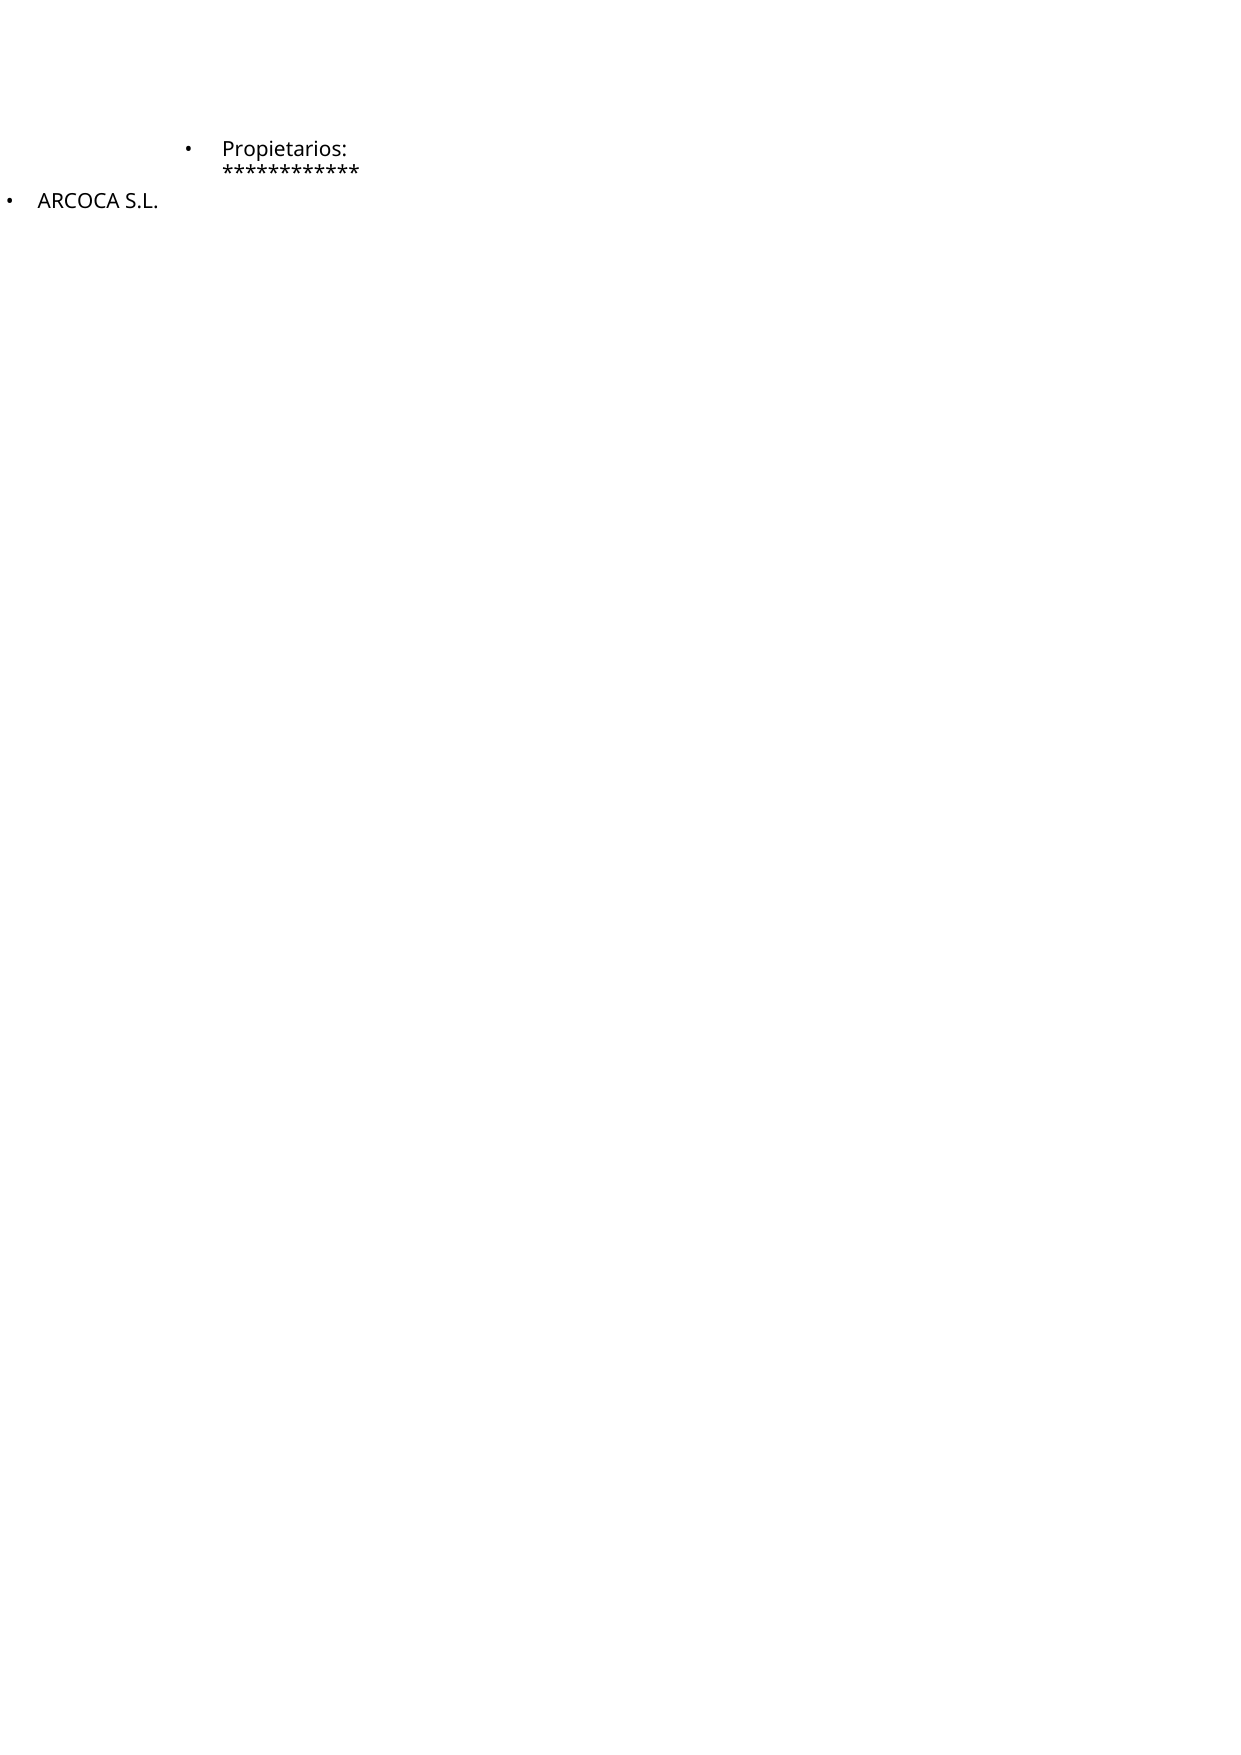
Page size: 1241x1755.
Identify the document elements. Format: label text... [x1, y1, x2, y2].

list ARCOCA S.L. [6, 186, 1107, 214]
list ************ [222, 162, 1107, 186]
list Propietarios: [184, 137, 1107, 162]
